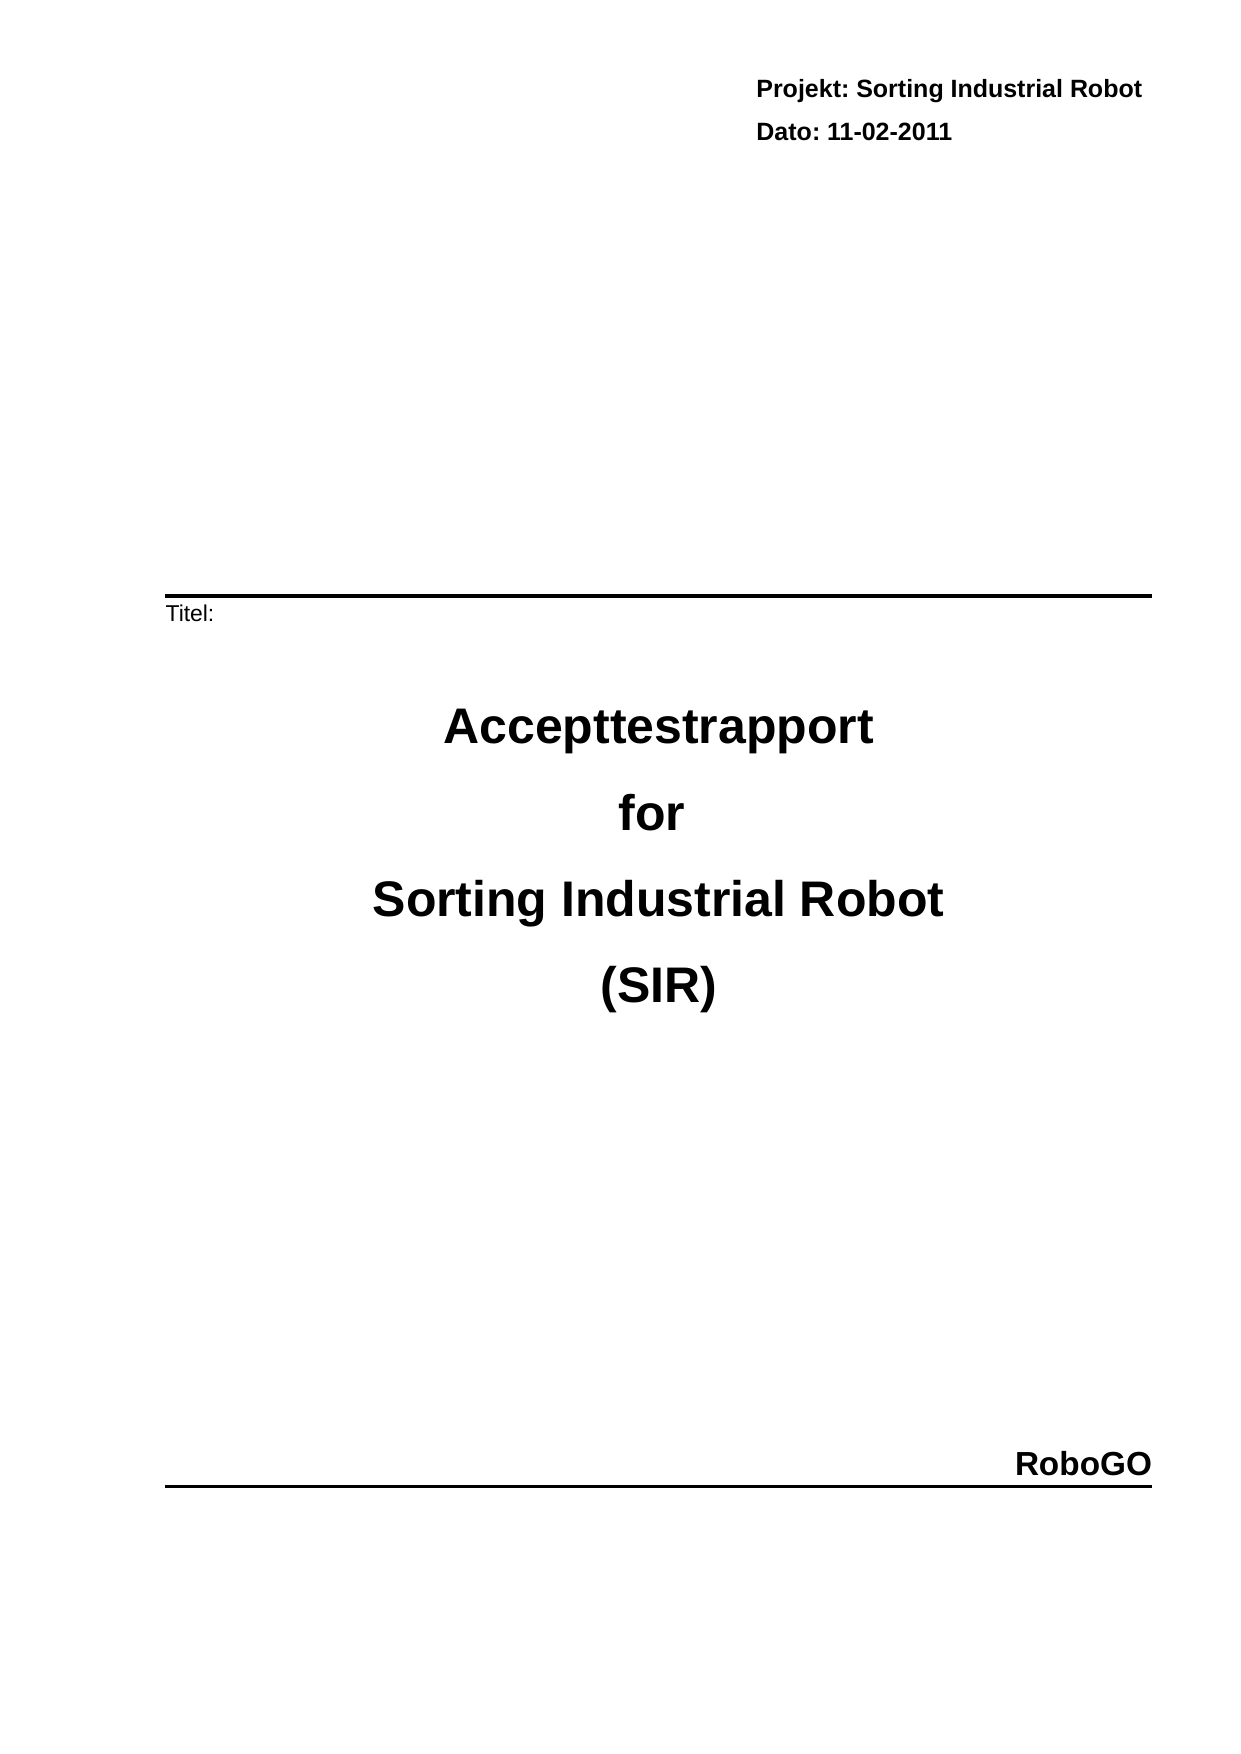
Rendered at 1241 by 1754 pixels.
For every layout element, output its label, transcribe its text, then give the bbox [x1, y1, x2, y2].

text Dato: 11-02-2011 [165, 117, 1152, 146]
text (SIR) [165, 955, 1152, 1013]
text Titel: [165, 598, 1152, 626]
text Projekt: Sorting Industrial Robot [165, 74, 1152, 103]
text RoboGO [165, 1444, 1152, 1485]
text for [165, 783, 1152, 840]
text Accepttestrapport [165, 697, 1152, 754]
text Sorting Industrial Robot [165, 869, 1152, 927]
